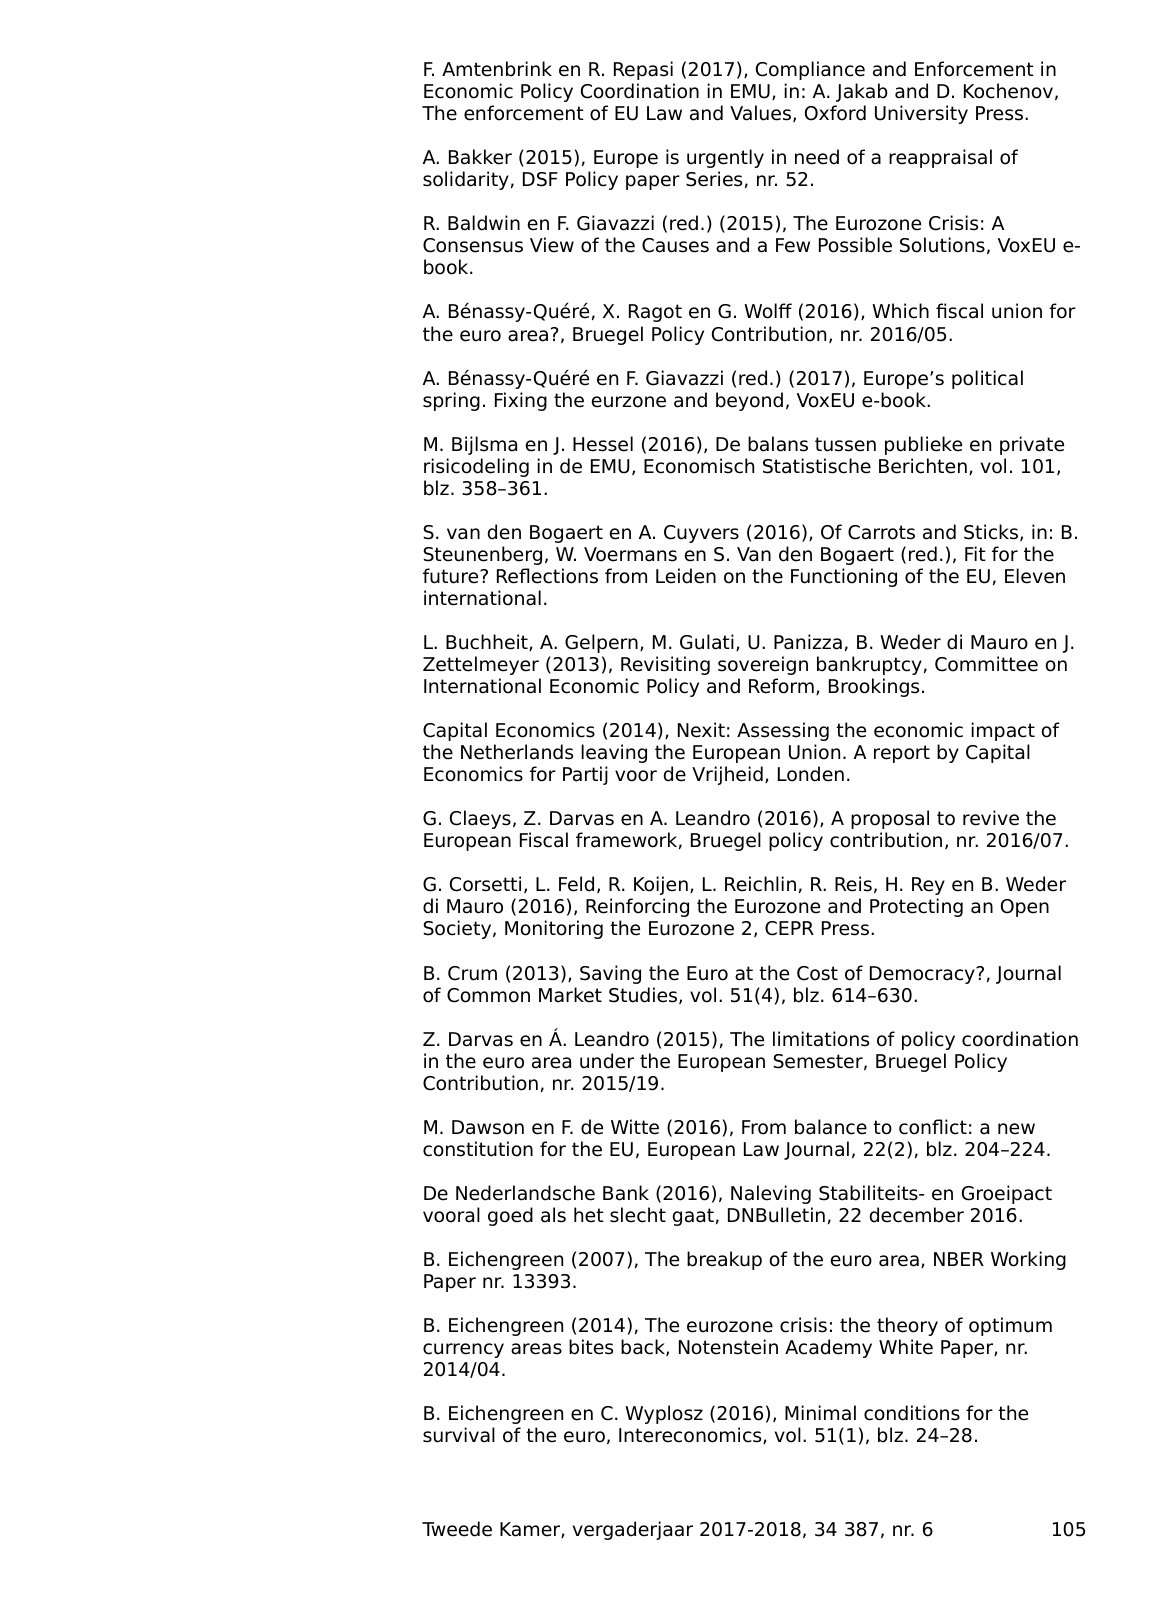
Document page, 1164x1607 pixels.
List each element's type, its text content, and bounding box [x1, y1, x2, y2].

text A. Bénassy-Quéré en F. Giavazzi (red.) (2017), Europe’s political spring. Fixing the eurzone and beyond, VoxEU e-book. [422, 368, 1087, 412]
text Capital Economics (2014), Nexit: Assessing the economic impact of the Netherlands leaving the European Union. A report by Capital Economics for Partij voor de Vrijheid, Londen. [422, 720, 1087, 786]
text B. Crum (2013), Saving the Euro at the Cost of Democracy?, Journal of Common Market Studies, vol. 51(4), blz. 614–630. [422, 962, 1087, 1006]
text M. Bijlsma en J. Hessel (2016), De balans tussen publieke en private risicodeling in de EMU, Economisch Statistische Berichten, vol. 101, blz. 358–361. [422, 434, 1087, 500]
text G. Claeys, Z. Darvas en A. Leandro (2016), A proposal to revive the European Fiscal framework, Bruegel policy contribution, nr. 2016/07. [422, 808, 1087, 852]
text L. Buchheit, A. Gelpern, M. Gulati, U. Panizza, B. Weder di Mauro en J. Zettelmeyer (2013), Revisiting sovereign bankruptcy, Committee on International Economic Policy and Reform, Brookings. [422, 632, 1087, 698]
text De Nederlandsche Bank (2016), Naleving Stabiliteits- en Groeipact vooral goed als het slecht gaat, DNBulletin, 22 december 2016. [422, 1183, 1087, 1227]
text Z. Darvas en Á. Leandro (2015), The limitations of policy coordination in the euro area under the European Semester, Bruegel Policy Contribution, nr. 2015/19. [422, 1029, 1087, 1094]
text B. Eichengreen (2014), The eurozone crisis: the theory of optimum currency areas bites back, Notenstein Academy White Paper, nr. 2014/04. [422, 1315, 1087, 1381]
text A. Bakker (2015), Europe is urgently in need of a reappraisal of solidarity, DSF Policy paper Series, nr. 52. [422, 147, 1087, 191]
text B. Eichengreen en C. Wyplosz (2016), Minimal conditions for the survival of the euro, Intereconomics, vol. 51(1), blz. 24–28. [422, 1403, 1087, 1447]
text G. Corsetti, L. Feld, R. Koijen, L. Reichlin, R. Reis, H. Rey en B. Weder di Mauro (2016), Reinforcing the Eurozone and Protecting an Open Society, Monitoring the Eurozone 2, CEPR Press. [422, 874, 1087, 940]
text S. van den Bogaert en A. Cuyvers (2016), Of Carrots and Sticks, in: B. Steunenberg, W. Voermans en S. Van den Bogaert (red.), Fit for the future? Reflections from Leiden on the Functioning of the EU, Eleven international. [422, 522, 1087, 610]
text F. Amtenbrink en R. Repasi (2017), Compliance and Enforcement in Economic Policy Coordination in EMU, in: A. Jakab and D. Kochenov, The enforcement of EU Law and Values, Oxford University Press. [422, 59, 1087, 125]
text M. Dawson en F. de Witte (2016), From balance to conflict: a new constitution for the EU, European Law Journal, 22(2), blz. 204–224. [422, 1117, 1087, 1161]
text A. Bénassy-Quéré, X. Ragot en G. Wolff (2016), Which fiscal union for the euro area?, Bruegel Policy Contribution, nr. 2016/05. [422, 301, 1087, 345]
text B. Eichengreen (2007), The breakup of the euro area, NBER Working Paper nr. 13393. [422, 1249, 1087, 1293]
text R. Baldwin en F. Giavazzi (red.) (2015), The Eurozone Crisis: A Consensus View of the Causes and a Few Possible Solutions, VoxEU e-book. [422, 213, 1087, 279]
